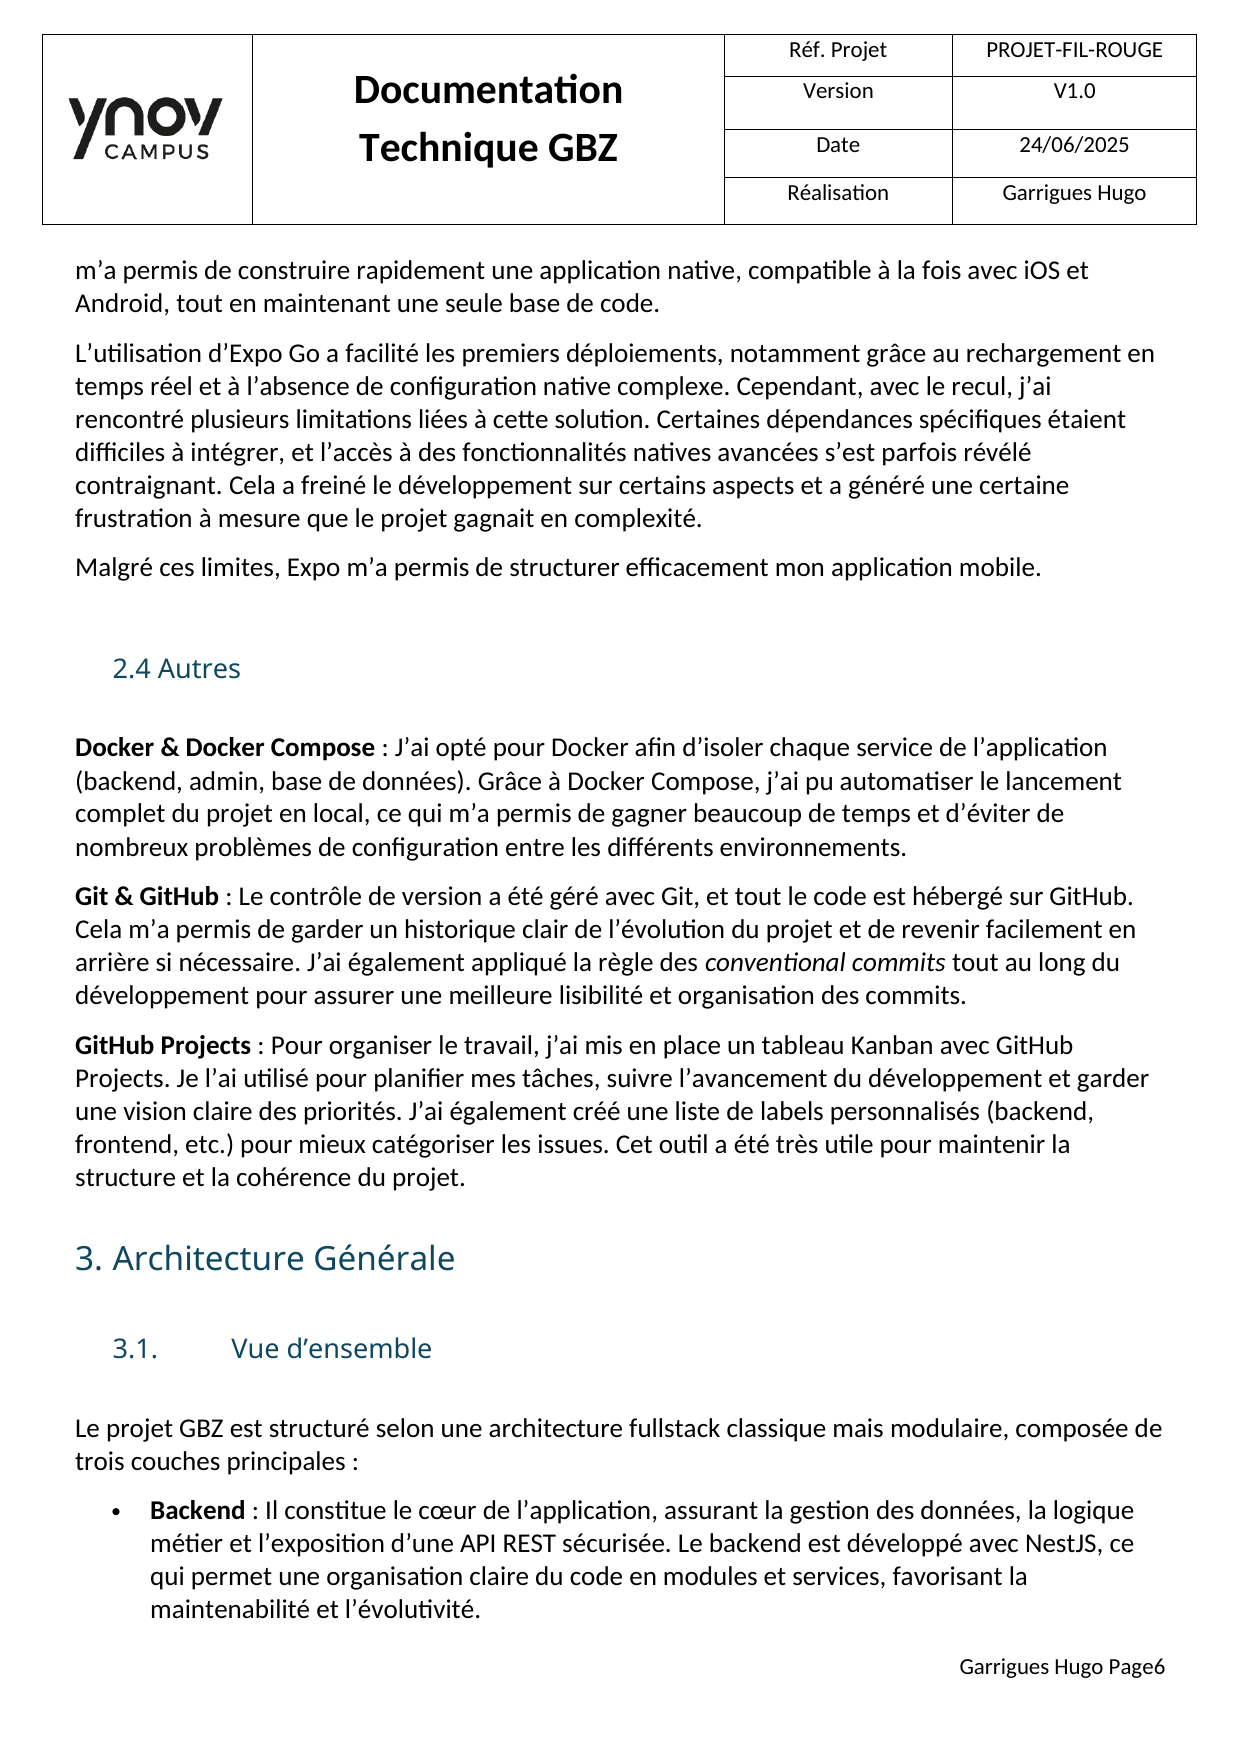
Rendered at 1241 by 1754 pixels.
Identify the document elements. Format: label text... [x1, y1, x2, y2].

list Vue d’ensemble [112, 1329, 1165, 1366]
list Architecture Générale [75, 1235, 1165, 1280]
subtitle 2.4 Autres [112, 649, 1165, 686]
list Backend : Il constitue le cœur de l’application, assurant la gestion des données, la logique métier et l’exposition d’une API REST sécurisée. Le backend est développé avec NestJS, ce qui permet une organisation claire du code en modules et services, favorisant la maintenabilité et l’évolutivité. [112, 1493, 1165, 1626]
text L’utilisation d’Expo Go a facilité les premiers déploiements, notamment grâce au rechargement en temps réel et à l’absence de configuration native complexe. Cependant, avec le recul, j’ai rencontré plusieurs limitations liées à cette solution. Certaines dépendances spécifiques étaient difficiles à intégrer, et l’accès à des fonctionnalités natives avancées s’est parfois révélé contraignant. Cela a freiné le développement sur certains aspects et a généré une certaine frustration à mesure que le projet gagnait en complexité. [75, 336, 1165, 534]
text Le projet GBZ est structuré selon une architecture fullstack classique mais modulaire, composée de trois couches principales : [75, 1411, 1165, 1477]
text m’a permis de construire rapidement une application native, compatible à la fois avec iOS et Android, tout en maintenant une seule base de code. [75, 253, 1165, 319]
text Malgré ces limites, Expo m’a permis de structurer efficacement mon application mobile. [75, 551, 1165, 583]
text Docker & Docker Compose : J’ai opté pour Docker afin d’isoler chaque service de l’application (backend, admin, base de données). Grâce à Docker Compose, j’ai pu automatiser le lancement complet du projet en local, ce qui m’a permis de gagner beaucoup de temps et d’éviter de nombreux problèmes de configuration entre les différents environnements. [75, 731, 1165, 863]
text GitHub Projects : Pour organiser le travail, j’ai mis en place un tableau Kanban avec GitHub Projects. Je l’ai utilisé pour planifier mes tâches, suivre l’avancement du développement et garder une vision claire des priorités. J’ai également créé une liste de labels personnalisés (backend, frontend, etc.) pour mieux catégoriser les issues. Cet outil a été très utile pour maintenir la structure et la cohérence du projet. [75, 1028, 1165, 1193]
text Git & GitHub : Le contrôle de version a été géré avec Git, et tout le code est hébergé sur GitHub. Cela m’a permis de garder un historique clair de l’évolution du projet et de revenir facilement en arrière si nécessaire. J’ai également appliqué la règle des conventional commits tout au long du développement pour assurer une meilleure lisibilité et organisation des commits. [75, 879, 1165, 1011]
